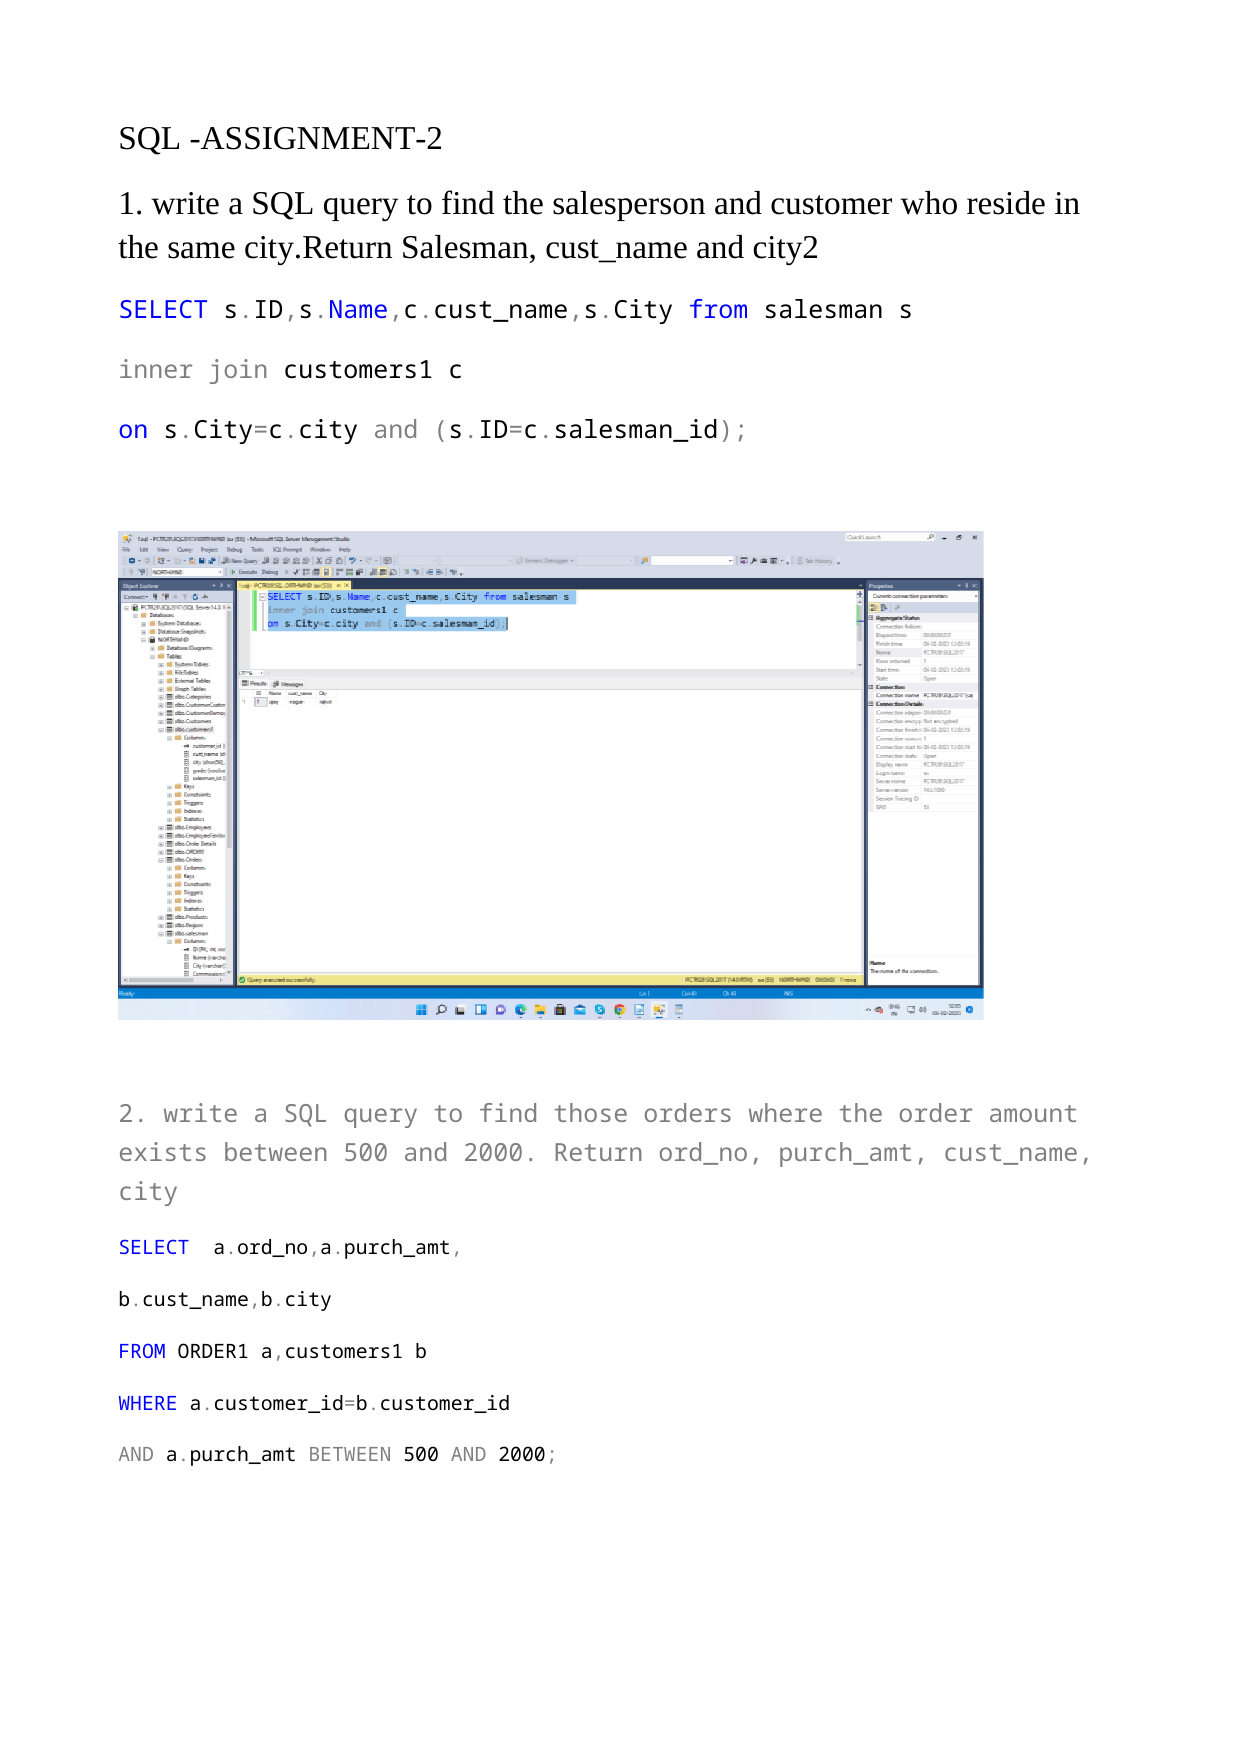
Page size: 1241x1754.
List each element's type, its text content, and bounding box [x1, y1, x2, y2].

text on s.City=c.city and (s.ID=c.salesman_id); [118, 412, 1122, 446]
text 2. write a SQL query to find those orders where the order amount exists between 500 and 2000. Return ord_no, purch_amt, cust_name, city [118, 1095, 1122, 1208]
text SELECT a.ord_no,a.purch_amt, [118, 1233, 1122, 1261]
text inner join customers1 c [118, 352, 1122, 386]
text FROM ORDER1 a,customers1 b [118, 1337, 1122, 1364]
text SQL -ASSIGNMENT-2 [118, 118, 1122, 156]
text b.cust_name,b.city [118, 1285, 1122, 1312]
text 1. write a SQL query to find the salesperson and customer who reside in the same city.Return Salesman, cust_name and city2 [118, 183, 1122, 265]
text WHERE a.customer_id=b.customer_id [118, 1389, 1122, 1416]
text AND a.purch_amt BETWEEN 500 AND 2000; [118, 1441, 1122, 1468]
text SELECT s.ID,s.Name,c.cust_name,s.City from salesman s [118, 292, 1122, 326]
